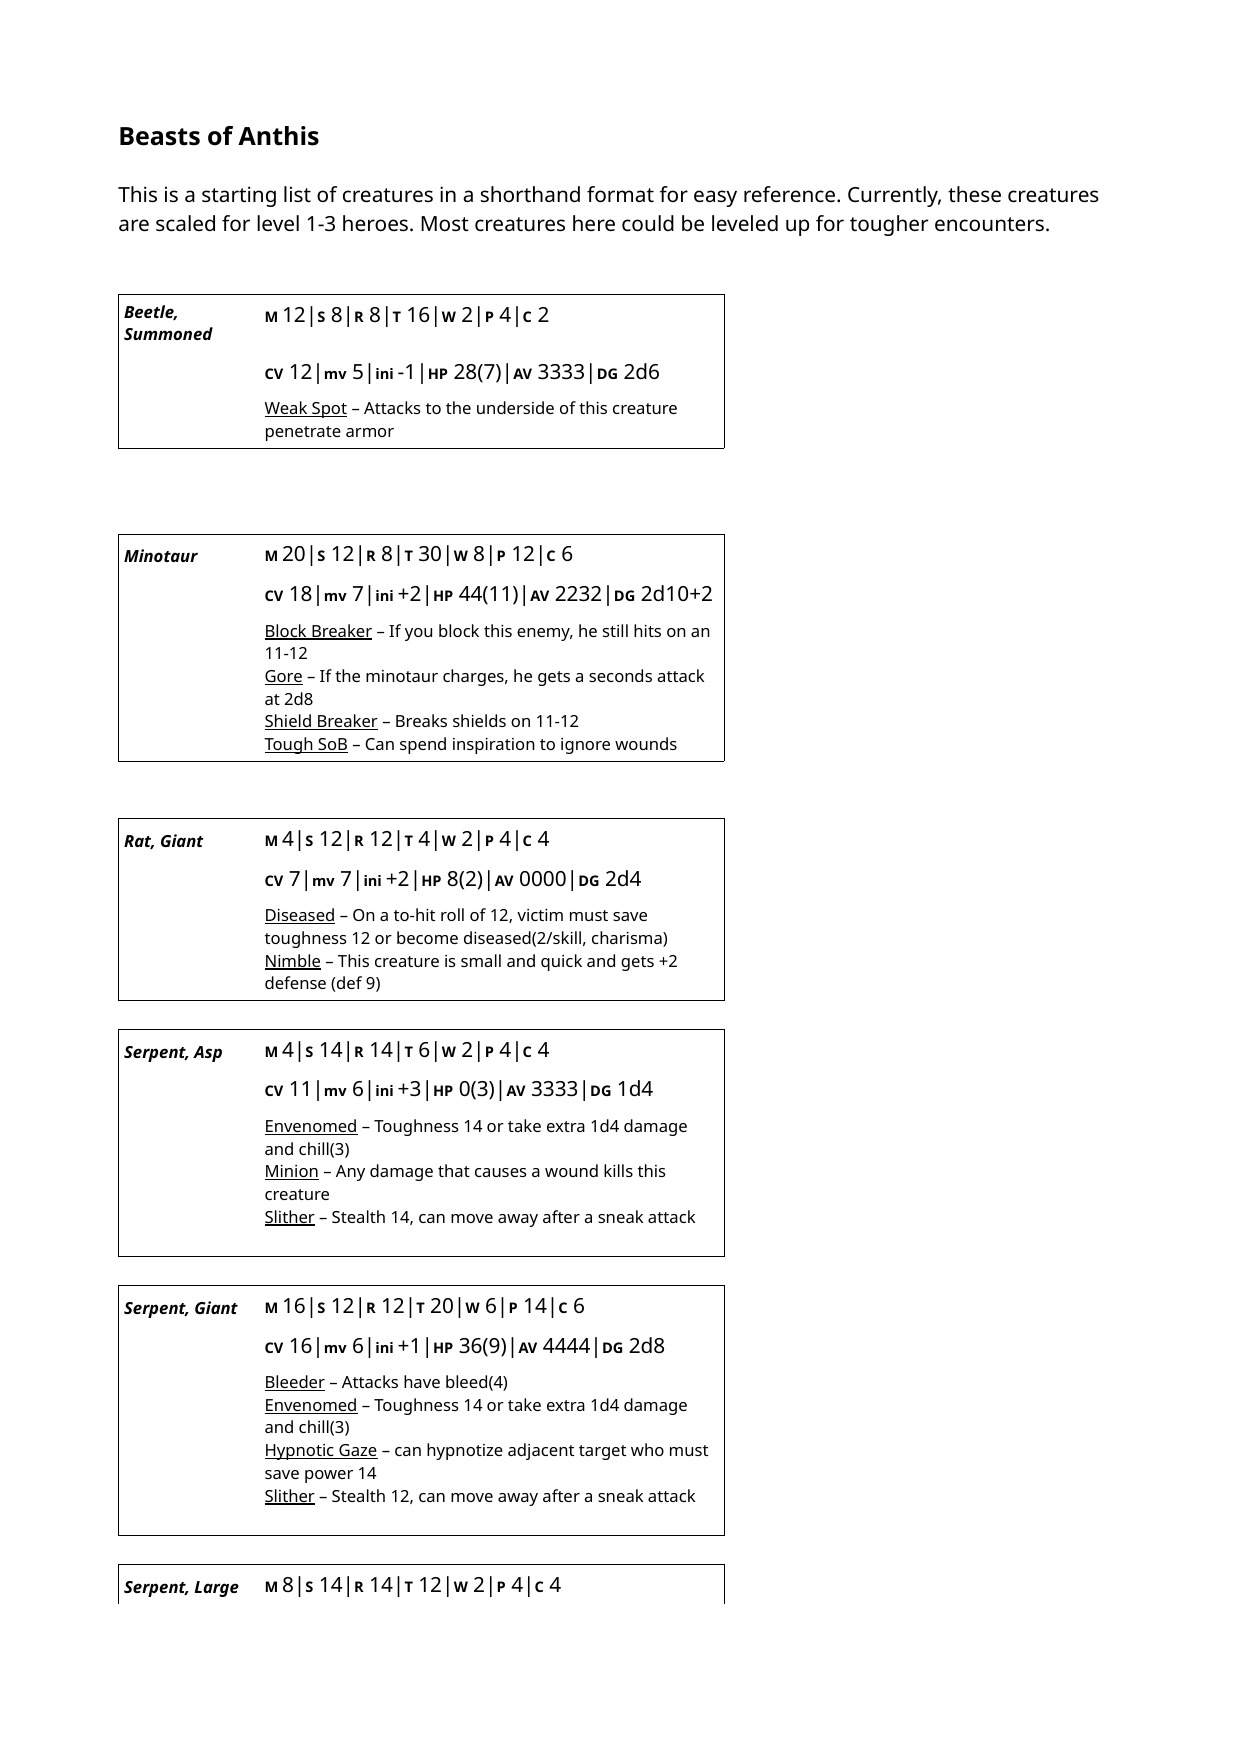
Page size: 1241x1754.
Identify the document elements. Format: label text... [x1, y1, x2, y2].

table_cell [119, 574, 258, 613]
table_cell [119, 391, 258, 448]
table_cell CV 16|mv 6|ini +1|HP 36(9)|AV 4444|DG 2d8 [259, 1325, 724, 1365]
table_cell Weak Spot – Attacks to the underside of this creature penetrate armor [259, 391, 724, 448]
text Beasts of Anthis [118, 118, 1122, 152]
table_cell [119, 858, 258, 898]
table_header Beetle, Summoned [119, 295, 258, 351]
table_cell CV 12|mv 5|ini -1|HP 28(7)|AV 3333|DG 2d6 [259, 351, 724, 391]
table_cell CV 11|mv 6|ini +3|HP 0(3)|AV 3333|DG 1d4 [259, 1069, 724, 1109]
table_cell Envenomed – Toughness 14 or take extra 1d4 damage and chill(3) Minion – Any damage that causes a wound kills this creature Slither – Stealth 14, can move away after a sneak attack [259, 1109, 724, 1256]
table_header Minotaur [119, 535, 258, 573]
table_header M 12|S 8|R 8|T 16|W 2|P 4|C 2 [259, 295, 724, 351]
table_cell [119, 351, 258, 391]
table_cell CV 18|mv 7|ini +2|HP 44(11)|AV 2232|DG 2d10+2 [259, 574, 724, 613]
table_cell CV 7|mv 7|ini +2|HP 8(2)|AV 0000|DG 2d4 [259, 858, 724, 898]
table_cell [119, 1109, 258, 1256]
table_header Rat, Giant [119, 819, 258, 858]
table_header Serpent, Giant [119, 1286, 258, 1325]
table_cell [119, 1365, 258, 1535]
table_header M 8|S 14|R 14|T 12|W 2|P 4|C 4 [259, 1565, 724, 1604]
table_header M 16|S 12|R 12|T 20|W 6|P 14|C 6 [259, 1286, 724, 1325]
text This is a starting list of creatures in a shorthand format for easy reference. Currently, these creatures are scaled for level 1-3 heroes. Most creatures here could be leveled up for tougher encounters. [118, 181, 1122, 237]
table_cell Diseased – On a to-hit roll of 12, victim must save toughness 12 or become diseased(2/skill, charisma) Nimble – This creature is small and quick and gets +2 defense (def 9) [259, 898, 724, 1000]
table_header M 20|S 12|R 8|T 30|W 8|P 12|C 6 [259, 535, 724, 573]
table_cell [119, 898, 258, 1000]
table_cell [119, 1069, 258, 1109]
table_cell [119, 1325, 258, 1365]
table_header M 4|S 12|R 12|T 4|W 2|P 4|C 4 [259, 819, 724, 858]
table_cell Bleeder – Attacks have bleed(4) Envenomed – Toughness 14 or take extra 1d4 damage and chill(3) Hypnotic Gaze – can hypnotize adjacent target who must save power 14 Slither – Stealth 12, can move away after a sneak attack [259, 1365, 724, 1535]
table_header Serpent, Asp [119, 1030, 258, 1069]
table_header M 4|S 14|R 14|T 6|W 2|P 4|C 4 [259, 1030, 724, 1069]
table_header Serpent, Large [119, 1565, 258, 1604]
table_cell [119, 614, 258, 761]
table_cell Block Breaker – If you block this enemy, he still hits on an 11-12 Gore – If the minotaur charges, he gets a seconds attack at 2d8 Shield Breaker – Breaks shields on 11-12 Tough SoB – Can spend inspiration to ignore wounds [259, 614, 724, 761]
